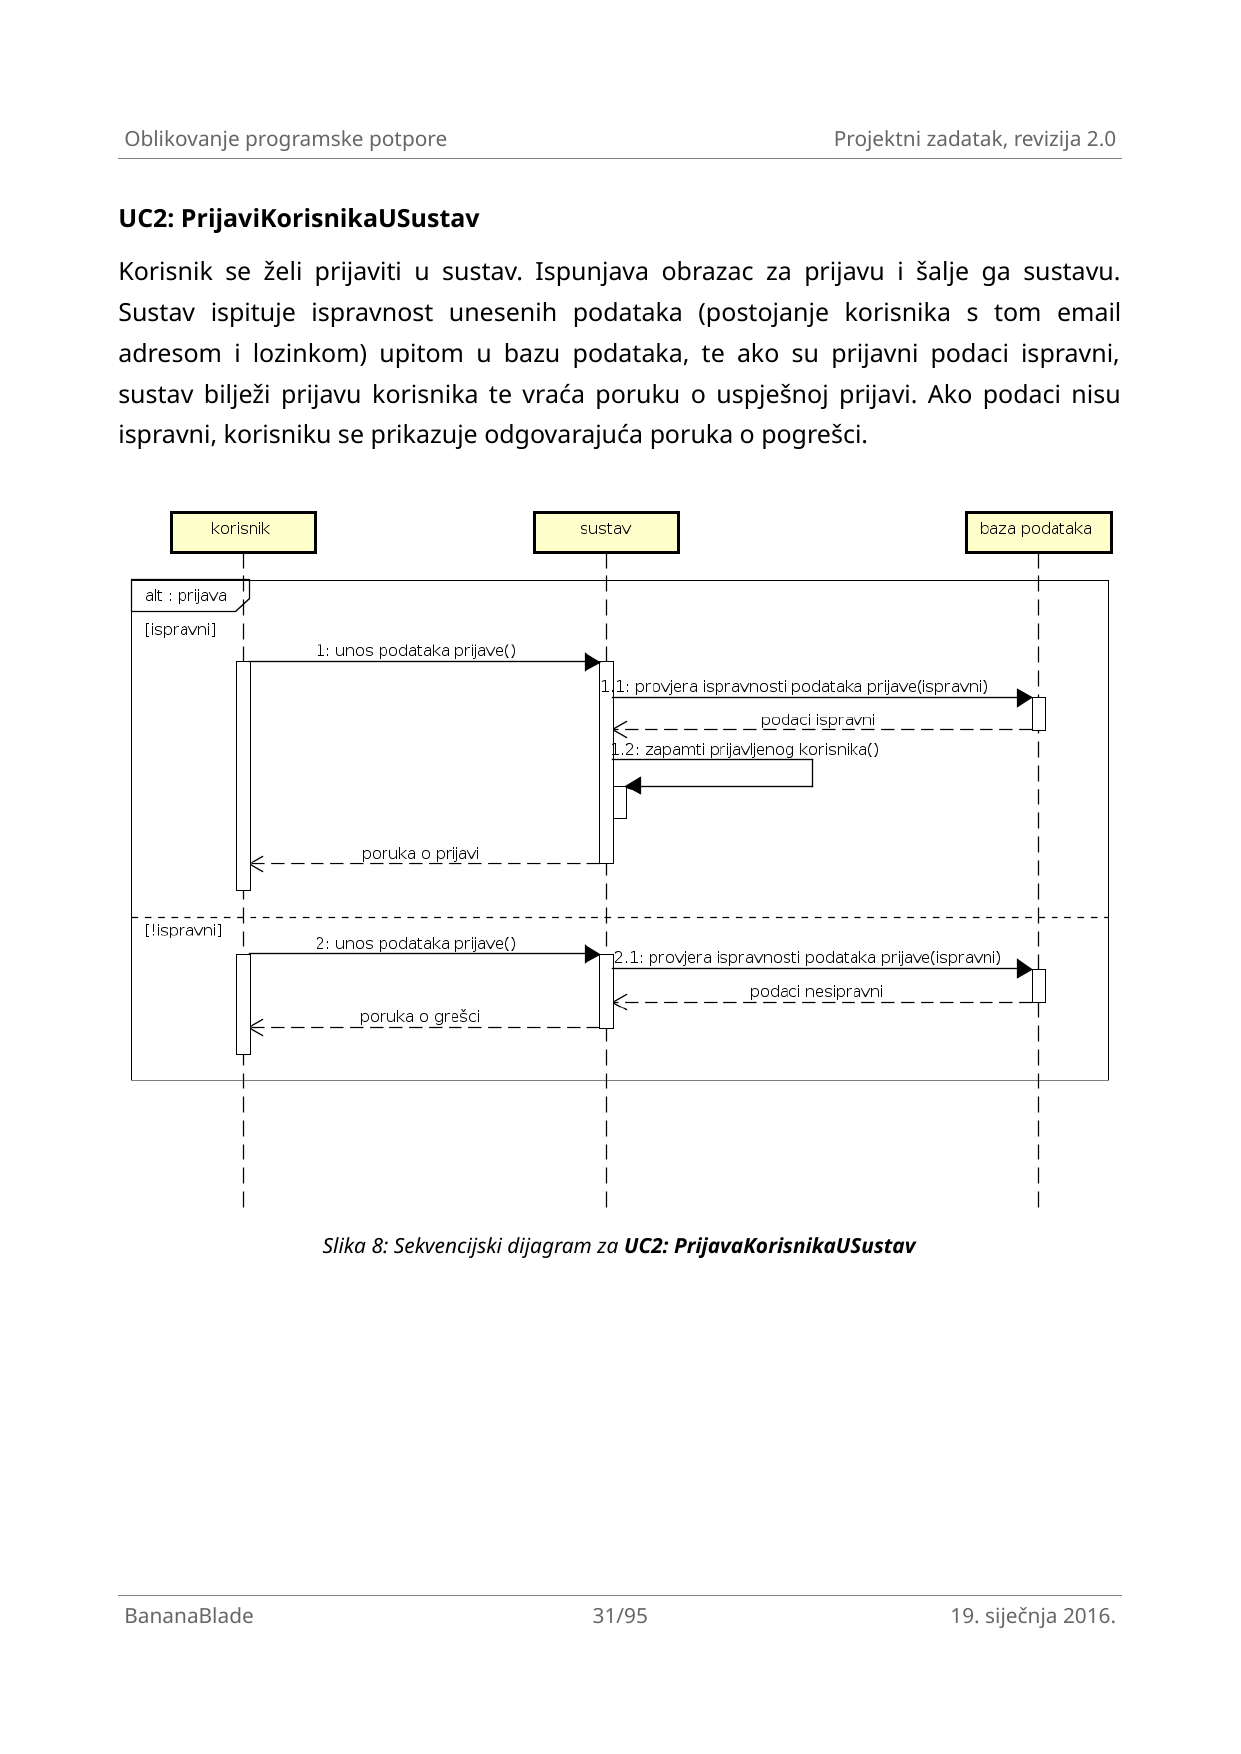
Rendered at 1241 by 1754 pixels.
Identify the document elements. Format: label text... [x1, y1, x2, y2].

picture [118, 500, 1123, 1226]
text Slika 8: Sekvencijski dijagram za UC2: PrijavaKorisnikaUSustav [118, 1226, 1122, 1259]
text Korisnik se želi prijaviti u sustav. Ispunjava obrazac za prijavu i šalje ga sustavu. Sustav ispituje ispravnost unesenih podataka (postojanje korisnika s tom email adresom i lozinkom) upitom u bazu podataka, te ako su prijavni podaci ispravni, sustav bilježi prijavu korisnika te vraća poruku o uspješnoj prijavi. Ako podaci nisu ispravni, korisniku se prikazuje odgovarajuća poruka o pogrešci. [118, 254, 1122, 451]
subtitle UC2: PrijaviKorisnikaUSustav [118, 201, 1122, 234]
